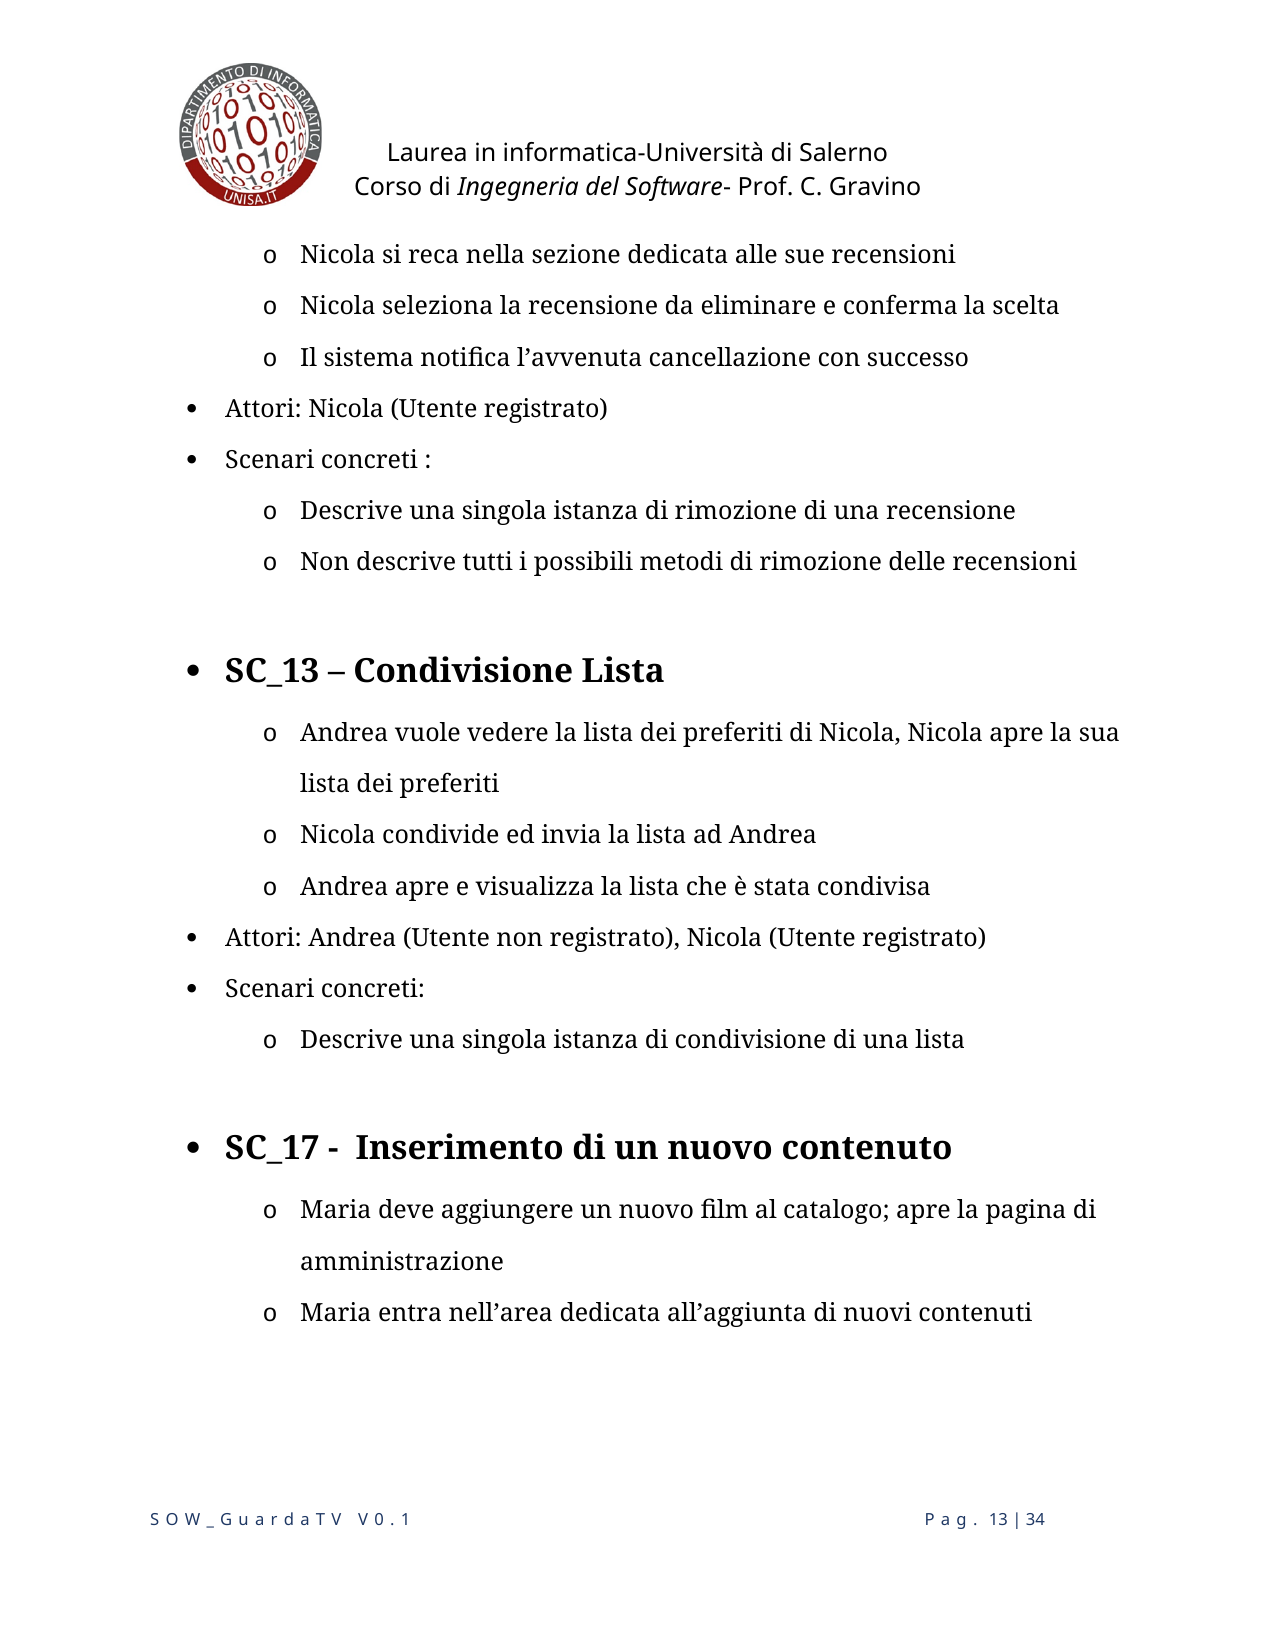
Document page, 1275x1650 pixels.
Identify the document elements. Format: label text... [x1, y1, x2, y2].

list Scenari concreti: [187, 971, 1125, 1004]
list Andrea vuole vedere la lista dei preferiti di Nicola, Nicola apre la sua lista dei preferiti [262, 714, 1125, 800]
list Il sistema notifica l’avvenuta cancellazione con successo [262, 339, 1125, 373]
list Maria deve aggiungere un nuovo film al catalogo; apre la pagina di amministrazione [262, 1192, 1125, 1277]
list Non descrive tutti i possibili metodi di rimozione delle recensioni [262, 544, 1125, 578]
list SC_17 - Inserimento di un nuovo contenuto [187, 1124, 1125, 1169]
list Scenari concreti : [187, 442, 1125, 476]
list Descrive una singola istanza di condivisione di una lista [262, 1022, 1125, 1056]
list Maria entra nell’area dedicata all’aggiunta di nuovi contenuti [262, 1294, 1125, 1329]
list Nicola condivide ed invia la lista ad Andrea [262, 817, 1125, 851]
list Nicola seleziona la recensione da eliminare e conferma la scelta [262, 288, 1125, 322]
list Nicola si reca nella sezione dedicata alle sue recensioni [262, 236, 1125, 271]
list Descrive una singola istanza di rimozione di una recensione [262, 493, 1125, 527]
list Attori: Andrea (Utente non registrato), Nicola (Utente registrato) [187, 919, 1125, 953]
list SC_13 – Condivisione Lista [187, 646, 1125, 692]
list Attori: Nicola (Utente registrato) [187, 391, 1125, 424]
list Andrea apre e visualizza la lista che è stata condivisa [262, 868, 1125, 902]
